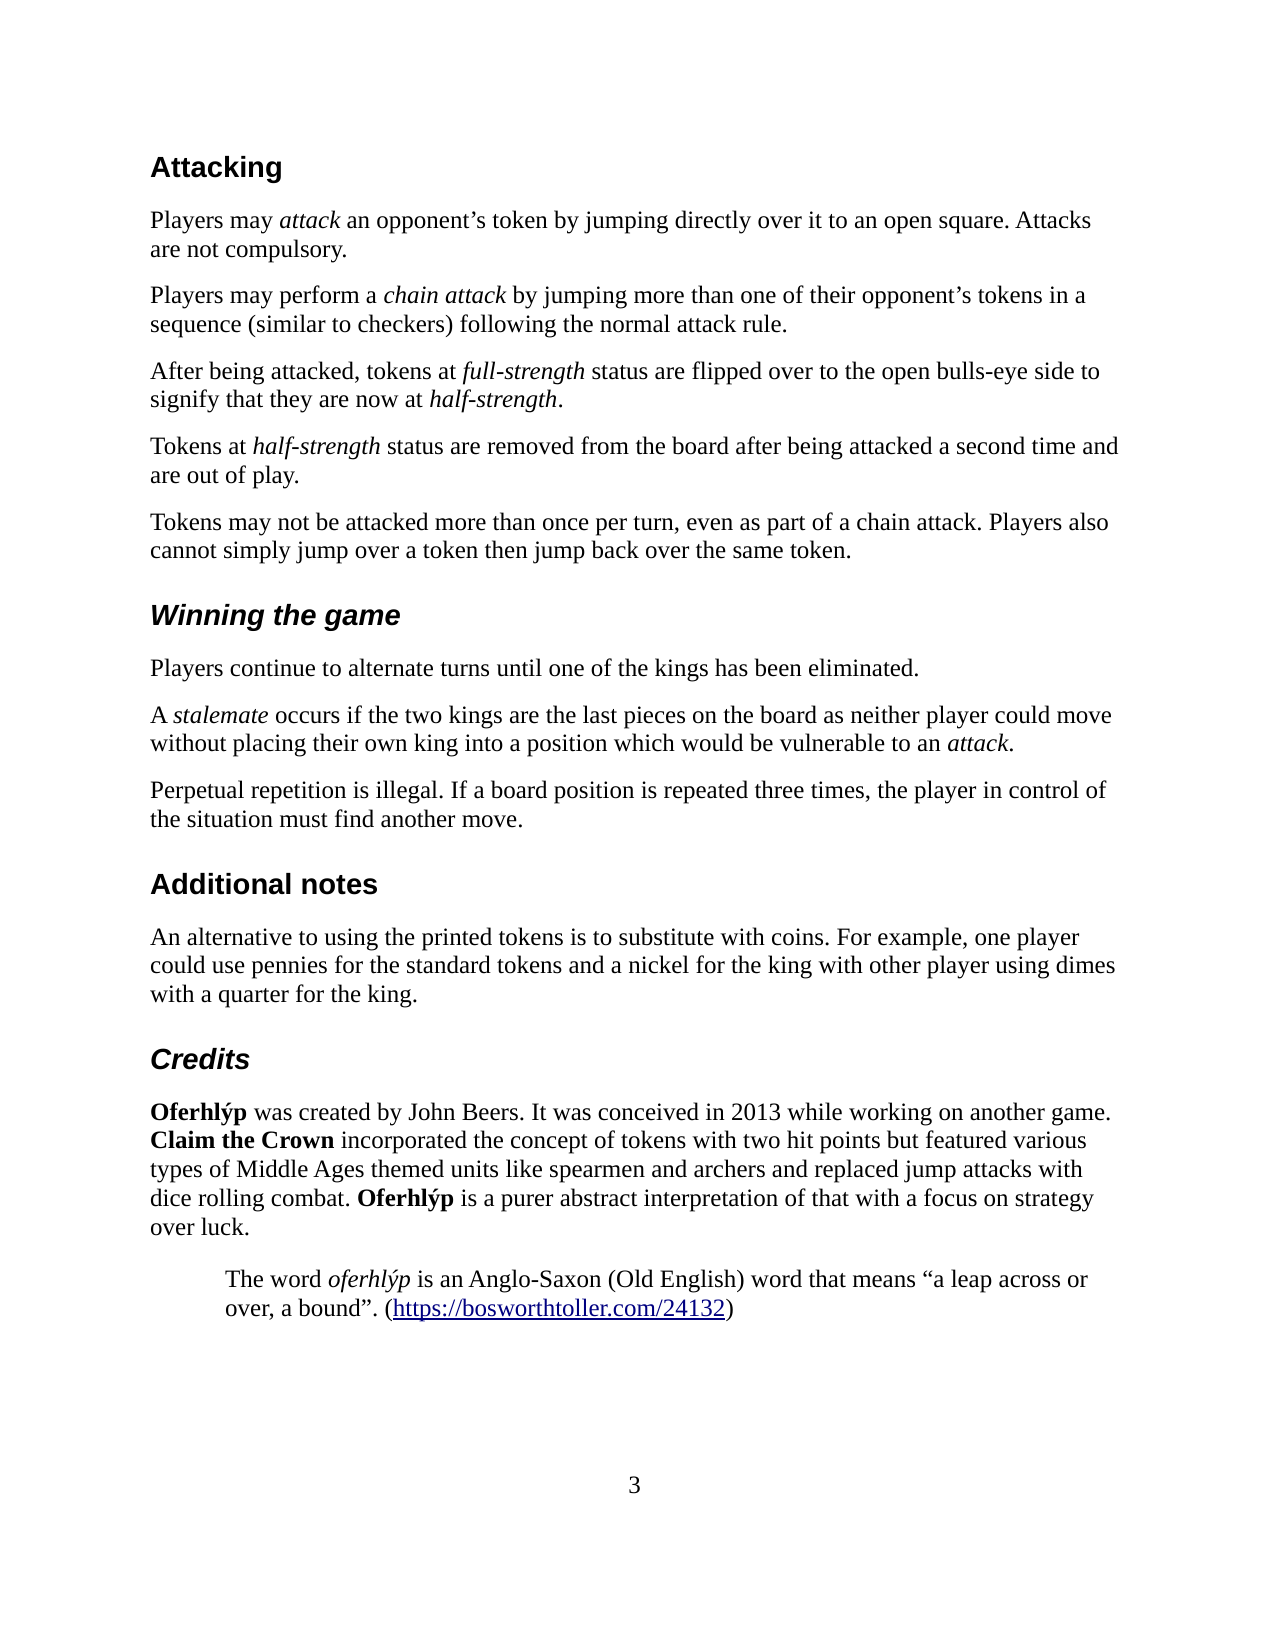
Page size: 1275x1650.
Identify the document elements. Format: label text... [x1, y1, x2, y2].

text Players continue to alternate turns until one of the kings has been eliminated. [150, 653, 1125, 682]
text Oferhlýp was created by John Beers. It was conceived in 2013 while working on another game. Claim the Crown incorporated the concept of tokens with two hit points but featured various types of Middle Ages themed units like spearmen and archers and replaced jump attacks with dice rolling combat. Oferhlýp is a purer abstract interpretation of that with a focus on strategy over luck. [150, 1097, 1125, 1241]
subtitle Attacking [150, 150, 1125, 183]
text After being attacked, tokens at full-strength status are flipped over to the open bulls-eye side to signify that they are now at half-strength. [150, 356, 1125, 413]
text Players may perform a chain attack by jumping more than one of their opponent’s tokens in a sequence (similar to checkers) following the normal attack rule. [150, 280, 1125, 338]
text An alternative to using the printed tokens is to substitute with coins. For example, one player could use pennies for the standard tokens and a nickel for the king with other player using dimes with a quarter for the king. [150, 922, 1125, 1008]
subtitle Additional notes [150, 867, 1125, 900]
subtitle Credits [150, 1042, 1125, 1075]
text The word oferhlýp is an Anglo-Saxon (Old English) word that means “a leap across or over, a bound”. (https://bosworthtoller.com/24132) [225, 1264, 1125, 1322]
subtitle Winning the game [150, 598, 1125, 632]
text A stalemate occurs if the two kings are the last pieces on the board as neither player could move without placing their own king into a position which would be vulnerable to an attack. [150, 700, 1125, 757]
text Tokens may not be attacked more than once per turn, even as part of a chain attack. Players also cannot simply jump over a token then jump back over the same token. [150, 507, 1125, 564]
text Players may attack an opponent’s token by jumping directly over it to an open square. Attacks are not compulsory. [150, 205, 1125, 262]
text Tokens at half-strength status are removed from the board after being attacked a second time and are out of play. [150, 431, 1125, 489]
text Perpetual repetition is illegal. If a board position is repeated three times, the player in control of the situation must find another move. [150, 775, 1125, 833]
